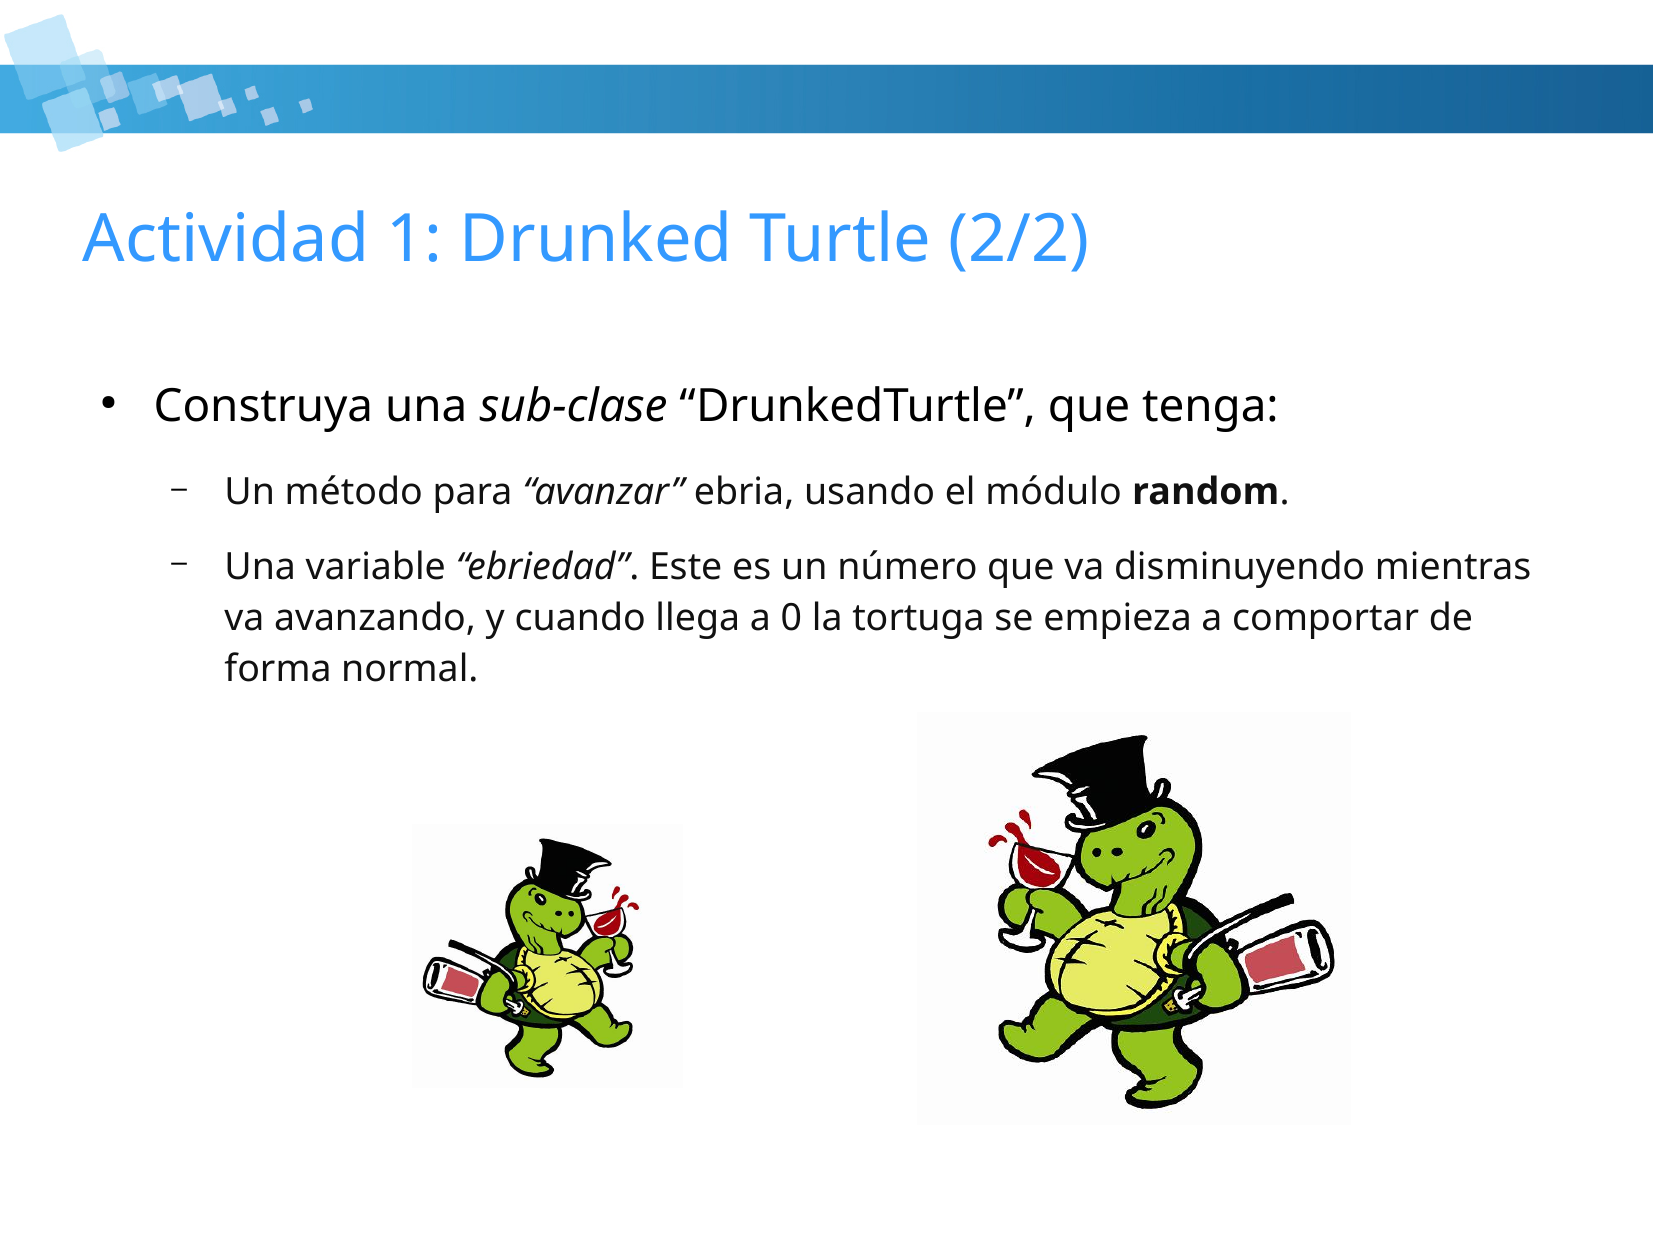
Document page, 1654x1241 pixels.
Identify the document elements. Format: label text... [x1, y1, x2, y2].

picture [0, 0, 1653, 1238]
list Construya una sub-clase “DrunkedTurtle”, que tenga: Un método para “avanzar” ebria, usando el módulo random. Una variable “ebriedad”. Este es un número que va disminuyendo mientras va avanzando, y cuando llega a 0 la tortuga se empieza a comportar de forma normal. [82, 372, 1571, 1093]
title Actividad 1: Drunked Turtle (2/2) [82, 132, 1571, 340]
